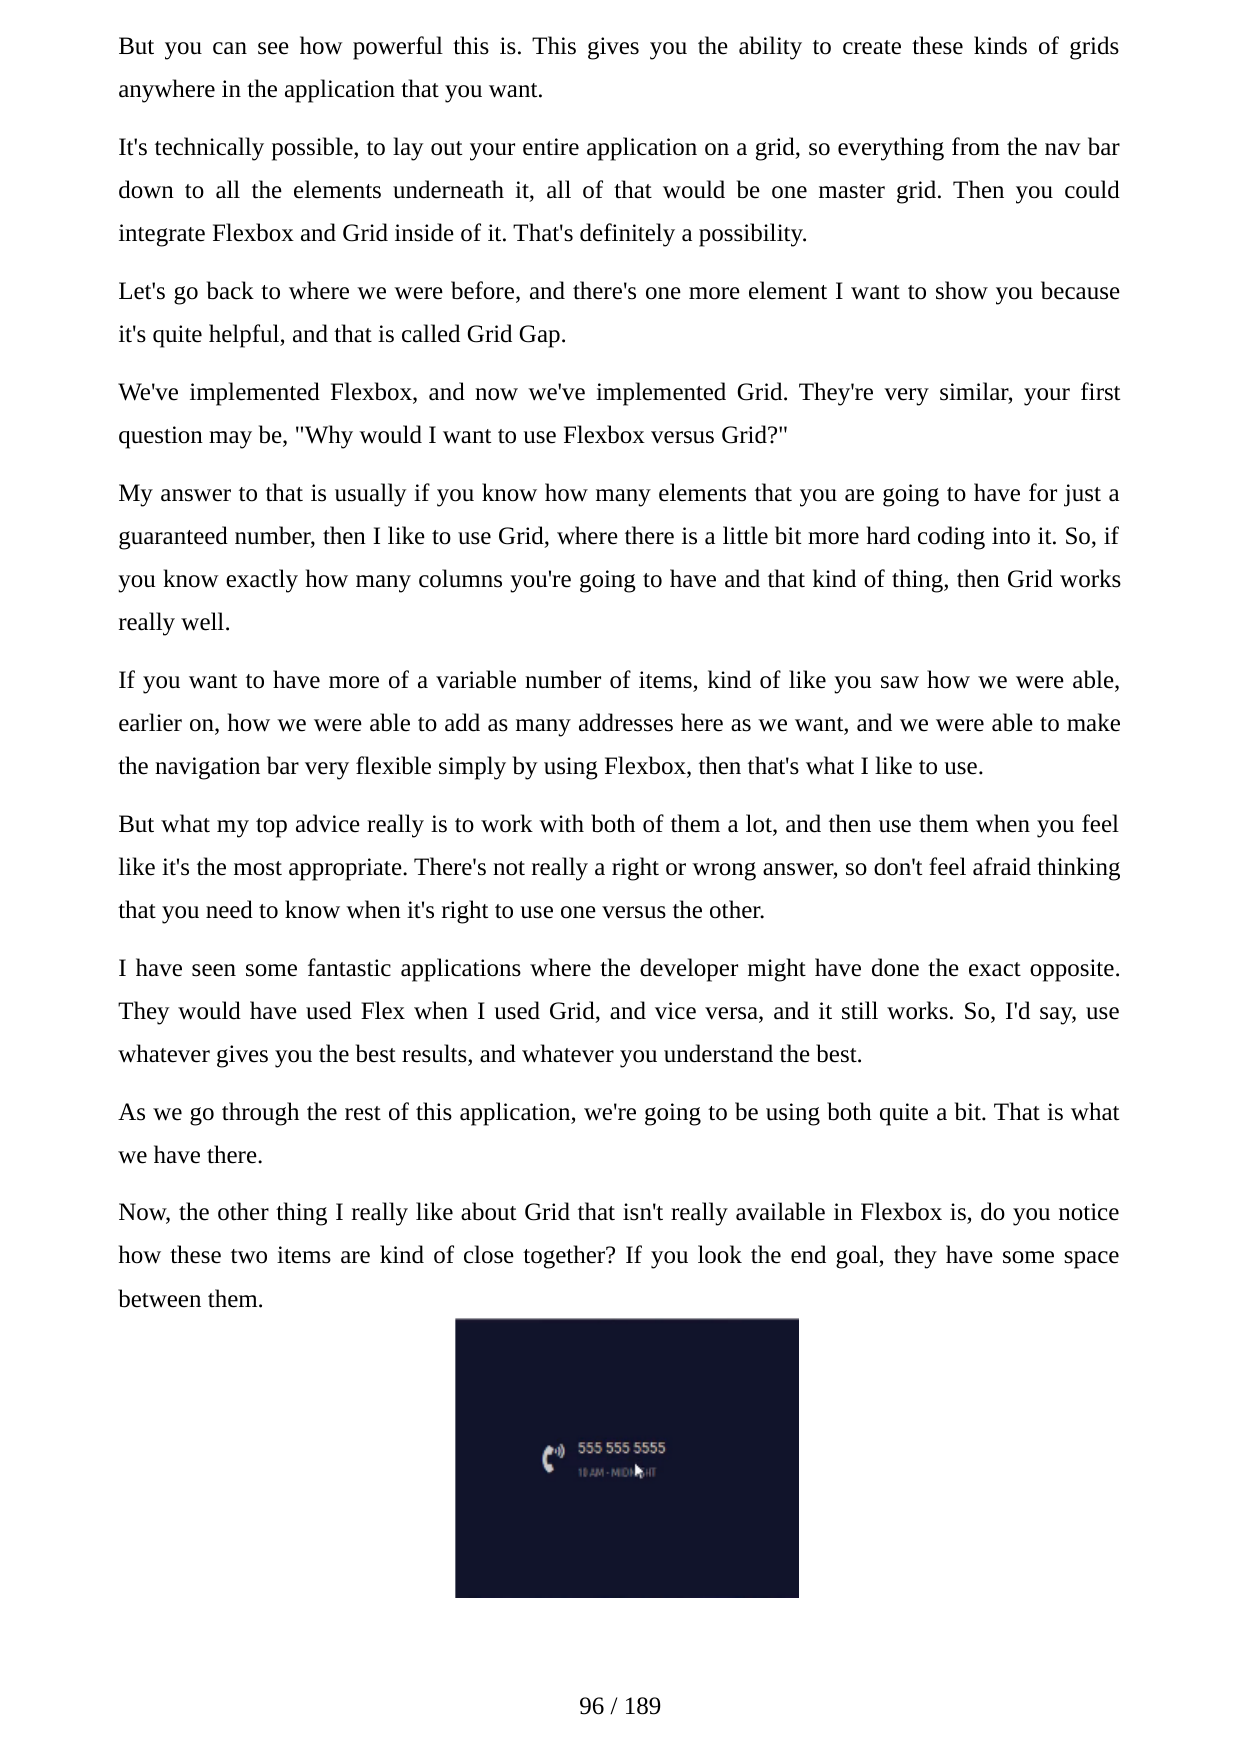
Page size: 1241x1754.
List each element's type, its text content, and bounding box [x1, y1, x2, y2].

text We've implemented Flexbox, and now we've implemented Grid. They're very similar, your first question may be, "Why would I want to use Flexbox versus Grid?" [118, 377, 1122, 449]
text If you want to have more of a variable number of items, kind of like you saw how we were able, earlier on, how we were able to add as many addresses here as we want, and we were able to make the navigation bar very flexible simply by using Flexbox, then that's what I like to use. [118, 665, 1122, 780]
text It's technically possible, to lay out your entire application on a grid, so everything from the nav bar down to all the elements underneath it, all of that would be one master grid. Then you could integrate Flexbox and Grid inside of it. That's definitely a possibility. [118, 132, 1122, 247]
text Now, the other thing I really like about Grid that isn't really available in Flexbox is, do you notice how these two items are kind of close together? If you look the end goal, they have some space between them. [118, 1197, 1122, 1312]
text But what my top advice really is to work with both of them a lot, and then use them when you feel like it's the most appropriate. There's not really a right or wrong answer, so don't feel afraid thinking that you need to know when it's right to use one versus the other. [118, 809, 1122, 924]
text As we go through the rest of this application, we're going to be using both quite a bit. That is what we have there. [118, 1097, 1122, 1168]
text I have seen some fantastic applications where the developer might have done the exact opposite. They would have used Flex when I used Grid, and vice versa, and it still works. So, I'd say, use whatever gives you the best results, and whatever you understand the best. [118, 953, 1122, 1068]
picture [455, 1317, 799, 1598]
text My answer to that is usually if you know how many elements that you are going to have for just a guaranteed number, then I like to use Grid, where there is a little bit more hard coding into it. So, if you know exactly how many columns you're going to have and that kind of thing, then Grid works really well. [118, 478, 1122, 636]
text But you can see how powerful this is. This gives you the ability to create these kinds of grids anywhere in the application that you want. [118, 31, 1122, 103]
text Let's go back to where we were before, and there's one more element I want to show you because it's quite helpful, and that is called Grid Gap. [118, 276, 1122, 348]
